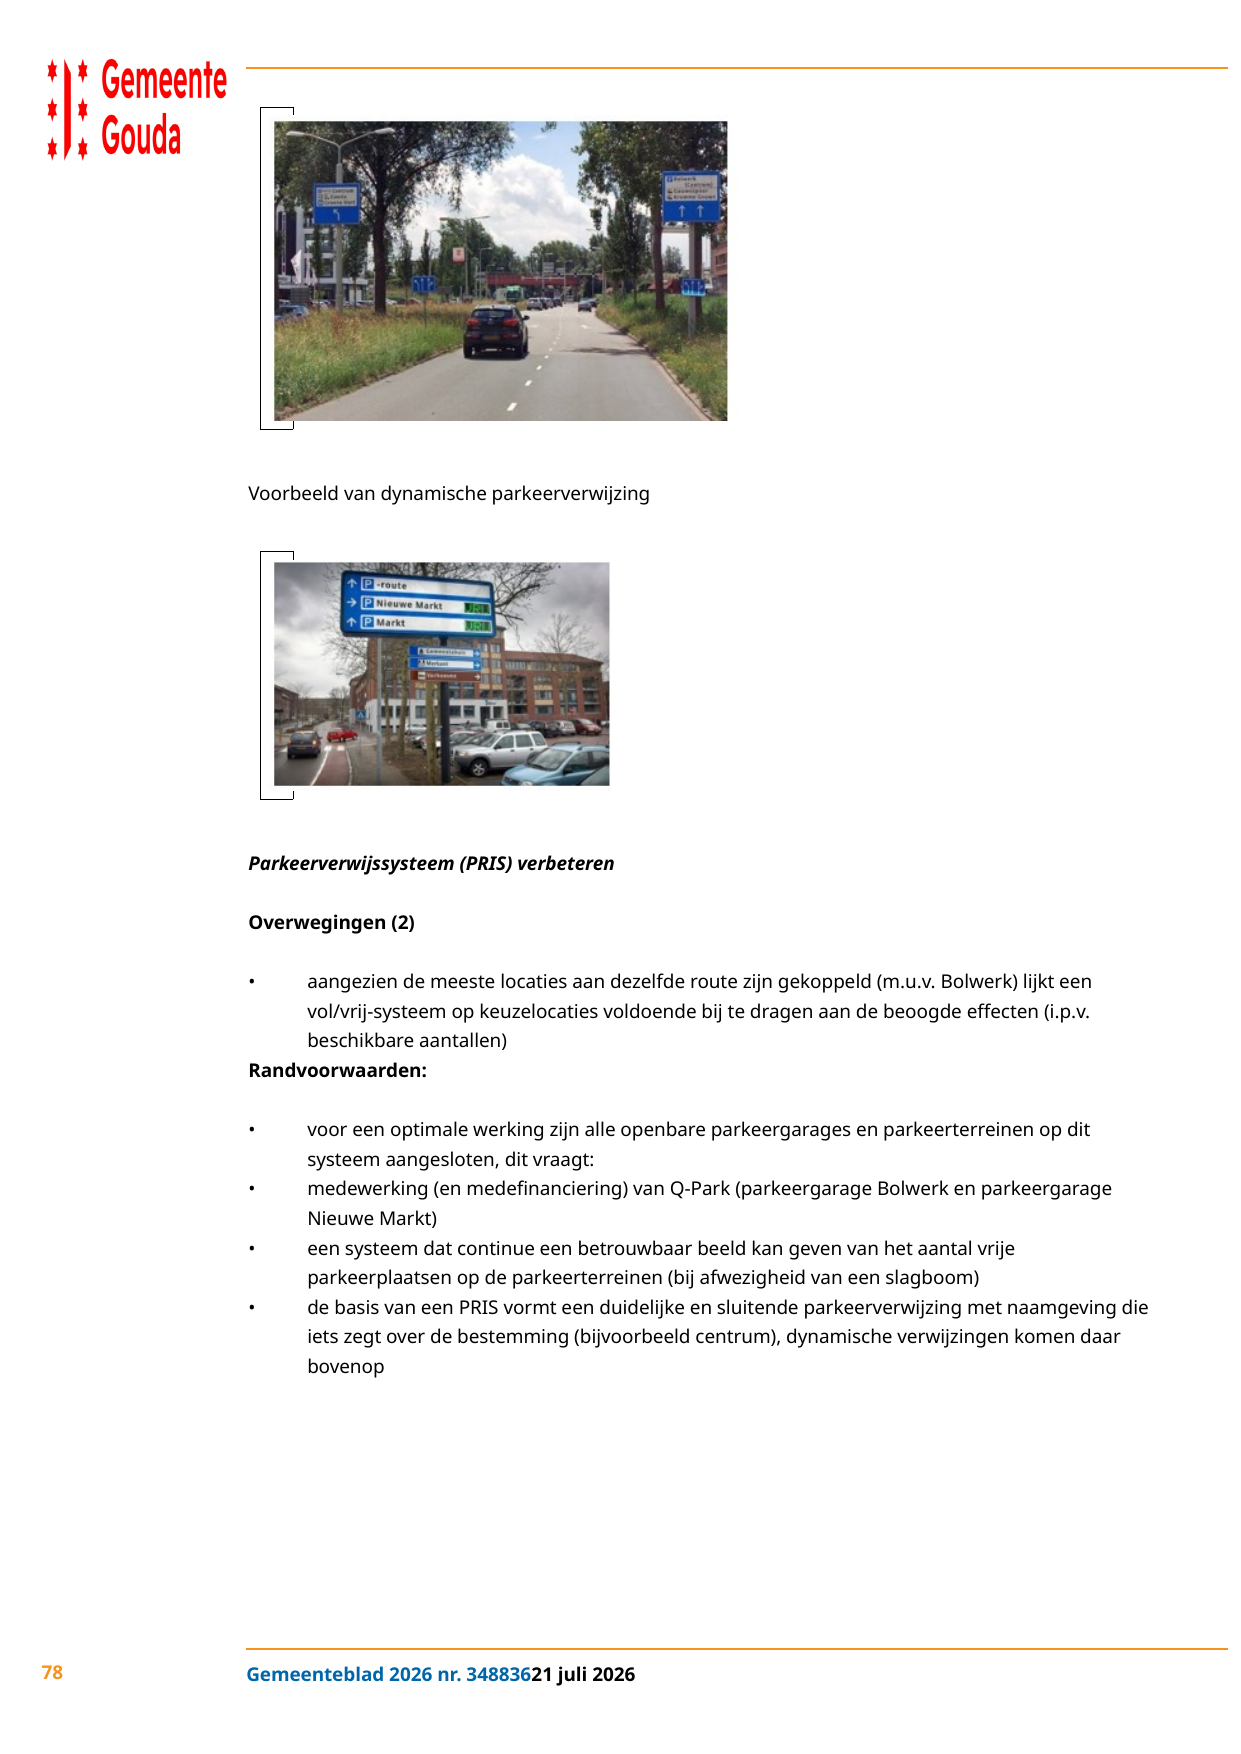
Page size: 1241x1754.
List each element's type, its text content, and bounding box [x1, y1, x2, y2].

list een systeem dat continue een betrouwbaar beeld kan geven van het aantal vrije parkeerplaatsen op de parkeerterreinen (bij afwezigheid van een slagboom) [248, 1235, 1152, 1290]
text Parkeerverwijssysteem (PRIS) verbeteren [248, 850, 1152, 876]
list aangezien de meeste locaties aan dezelfde route zijn gekoppeld (m.u.v. Bolwerk) lijkt een vol/vrij-systeem op keuzelocaties voldoende bij te dragen aan de beoogde effecten (i.p.v. beschikbare aantallen) [248, 968, 1152, 1053]
picture [268, 560, 1173, 791]
list voor een optimale werking zijn alle openbare parkeergarages en parkeerterreinen op dit systeem aangesloten, dit vraagt: [248, 1116, 1152, 1172]
text Overwegingen (2) [248, 909, 1152, 935]
picture [41, 47, 231, 172]
list de basis van een PRIS vormt een duidelijke en sluitende parkeerverwijzing met naamgeving die iets zegt over de bestemming (bijvoorbeeld centrum), dynamische verwijzingen komen daar bovenop [248, 1294, 1152, 1379]
picture [268, 115, 1173, 421]
text Randvoorwaarden: [248, 1057, 1152, 1083]
list medewerking (en medefinanciering) van Q-Park (parkeergarage Bolwerk en parkeergarage Nieuwe Markt) [248, 1176, 1152, 1231]
text Voorbeeld van dynamische parkeerverwijzing [248, 480, 1152, 506]
